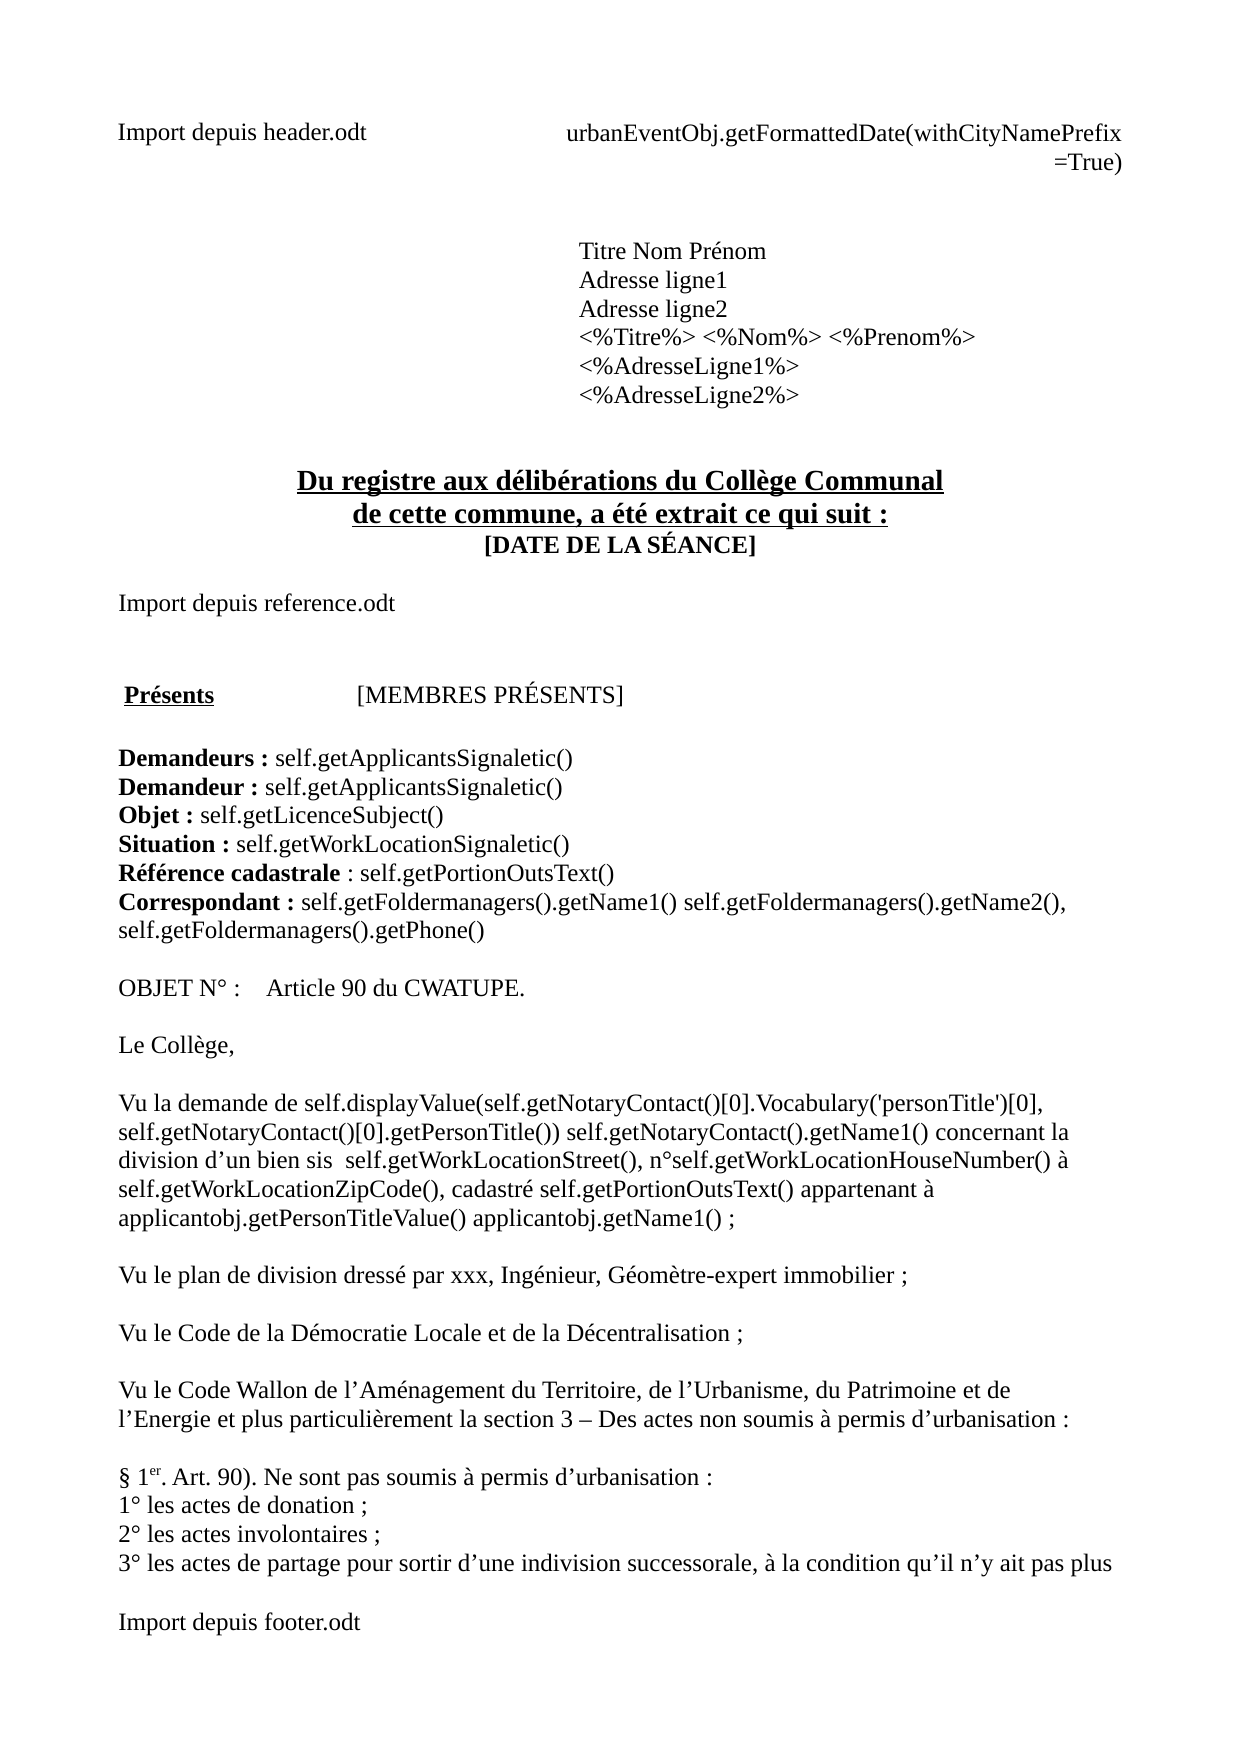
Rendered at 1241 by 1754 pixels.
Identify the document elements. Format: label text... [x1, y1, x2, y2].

text OBJET N° : Article 90 du CWATUPE. [118, 973, 1122, 1002]
text Demandeurs : self.getApplicantsSignaletic() [118, 743, 1122, 772]
text § 1er. Art. 90). Ne sont pas soumis à permis d’urbanisation : [118, 1462, 1122, 1490]
text 2° les actes involontaires ; [118, 1519, 1122, 1548]
table_header Présents [118, 674, 351, 714]
text Correspondant : self.getFoldermanagers().getName1() self.getFoldermanagers().getName2(), self.getFoldermanagers().getPhone() [118, 887, 1122, 944]
title [DATE DE LA SÉANCE] [118, 530, 1122, 559]
text Import depuis reference.odt [118, 588, 1122, 616]
text 3° les actes de partage pour sortir d’une indivision successorale, à la condition qu’il n’y ait pas plus [118, 1548, 1122, 1577]
text 1° les actes de donation ; [118, 1490, 1122, 1519]
text <%Titre%> <%Nom%> <%Prenom%> <%AdresseLigne1%> <%AdresseLigne2%> [578, 322, 1081, 409]
text Vu le Code Wallon de l’Aménagement du Territoire, de l’Urbanisme, du Patrimoine et de l’Energie et plus particulièrement la section 3 – Des actes non soumis à permis d’urbanisation : [118, 1375, 1122, 1433]
text Vu la demande de self.displayValue(self.getNotaryContact()[0].Vocabulary('personTitle')[0], self.getNotaryContact()[0].getPersonTitle()) self.getNotaryContact().getName1() concernant la division d’un bien sis self.getWorkLocationStreet(), n°self.getWorkLocationHouseNumber() à self.getWorkLocationZipCode(), cadastré self.getPortionOutsText() appartenant à applicantobj.getPersonTitleValue() applicantobj.getName1() ; [118, 1088, 1122, 1232]
text Le Collège, [118, 1030, 1122, 1059]
text Situation : self.getWorkLocationSignaletic() [118, 829, 1122, 858]
title Du registre aux délibérations du Collège Communal [118, 463, 1122, 497]
text Import depuis header.odt [117, 117, 538, 146]
text Objet : self.getLicenceSubject() [118, 800, 1122, 829]
text Vu le Code de la Démocratie Locale et de la Décentralisation ; [118, 1318, 1122, 1347]
table_header [MEMBRES PRÉSENTS] [351, 674, 1123, 714]
text Titre Nom Prénom Adresse ligne1 Adresse ligne2 [578, 236, 1081, 322]
text Demandeur : self.getApplicantsSignaletic() [118, 772, 1122, 800]
title de cette commune, a été extrait ce qui suit : [118, 497, 1122, 530]
text Vu le plan de division dressé par xxx, Ingénieur, Géomètre-expert immobilier ; [118, 1260, 1122, 1289]
text urbanEventObj.getFormattedDate(withCityNamePrefix=True) [117, 118, 1122, 426]
text Référence cadastrale : self.getPortionOutsText() [118, 858, 1122, 887]
